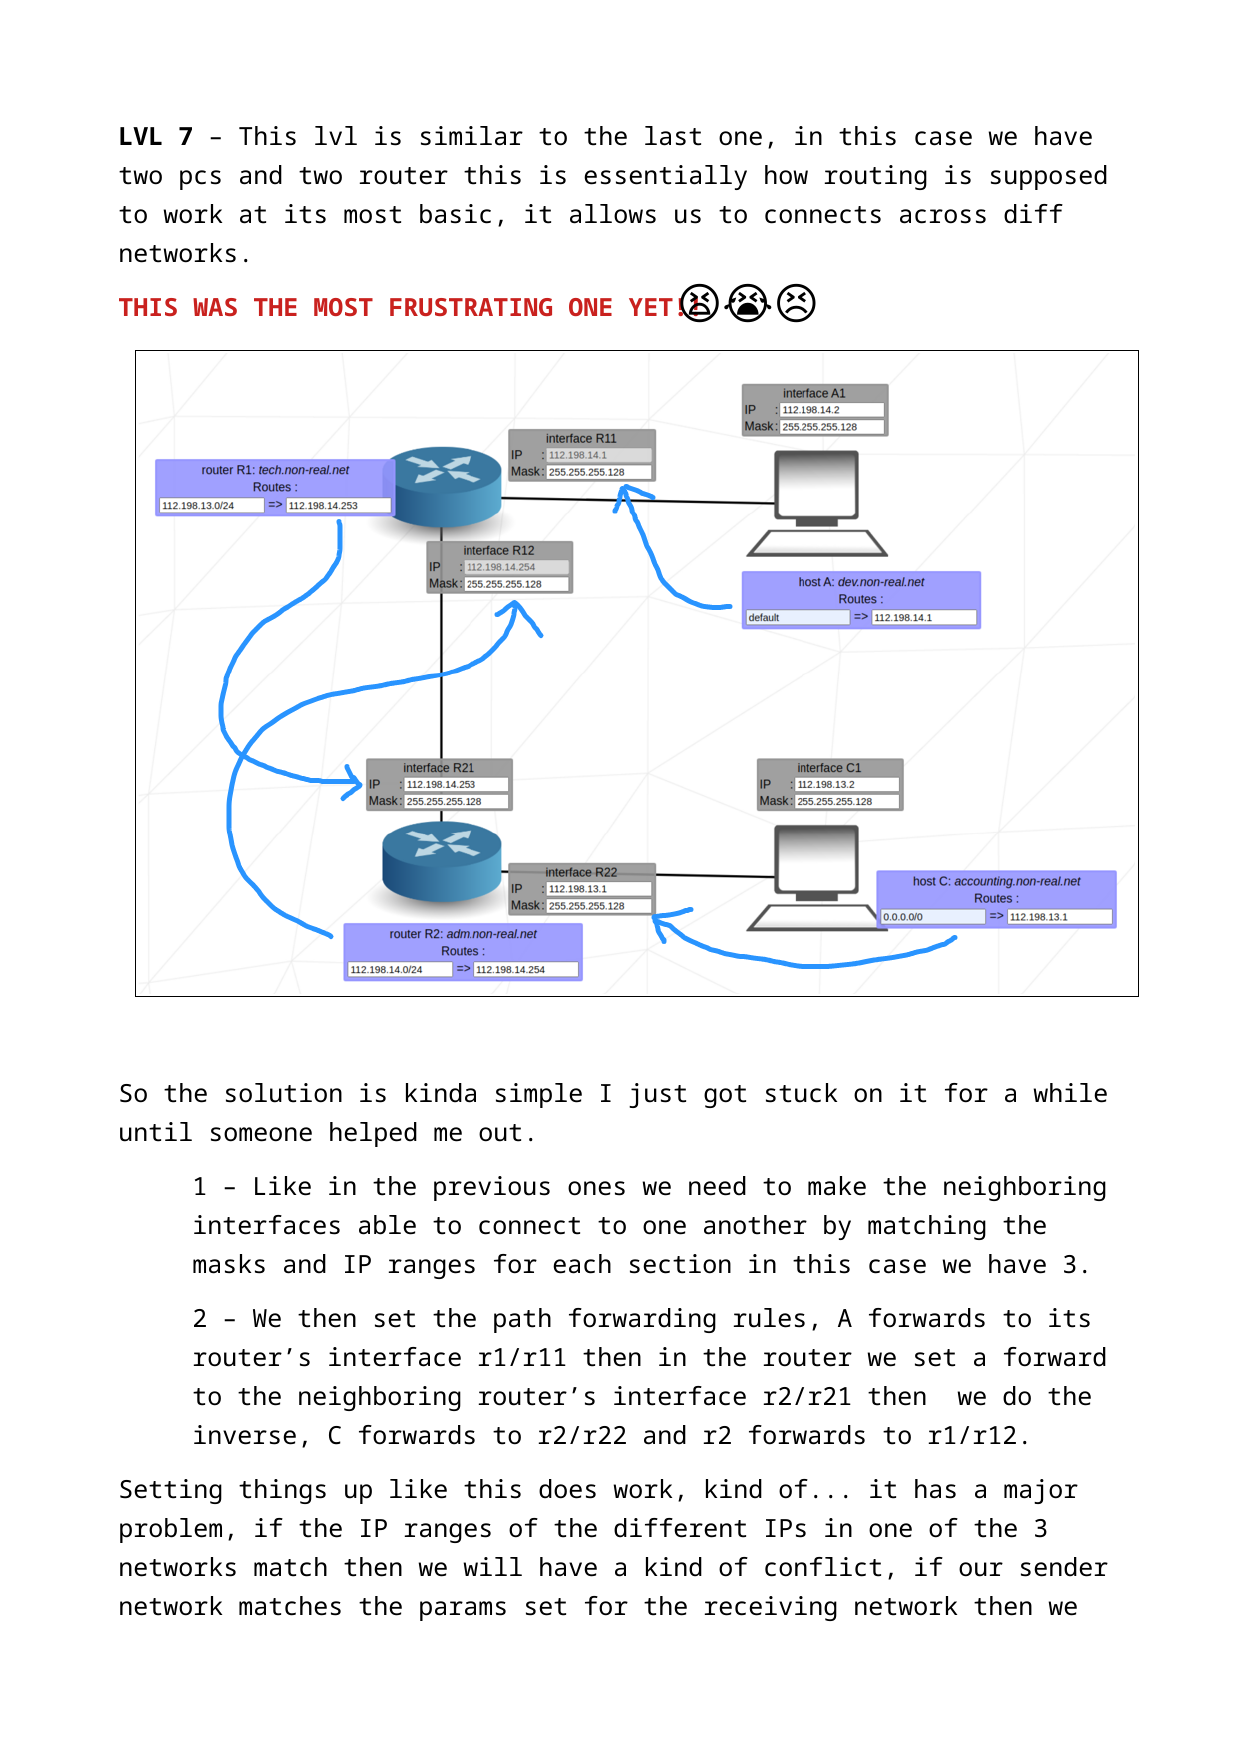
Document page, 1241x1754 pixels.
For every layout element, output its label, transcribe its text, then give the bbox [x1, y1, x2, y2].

picture [138, 353, 1135, 994]
text LVL 7 – This lvl is similar to the last one, in this case we have two pcs and two router this is essentially how routing is supposed to work at its most basic, it allows us to connects across diff networks. [118, 118, 1122, 270]
text 2 – We then set the path forwarding rules, A forwards to its router’s interface r1/r11 then in the router we set a forward to the neighboring router’s interface r2/r21 then we do the inverse, C forwards to r2/r22 and r2 forwards to r1/r12. [192, 1300, 1122, 1452]
text THIS WAS THE MOST FRUSTRATING ONE YET!! [118, 289, 1122, 323]
text So the solution is kinda simple I just got stuck on it for a while until someone helped me out. [118, 1075, 1122, 1148]
text 1 – Like in the previous ones we need to make the neighboring interfaces able to connect to one another by matching the masks and IP ranges for each section in this case we have 3. [192, 1168, 1122, 1281]
text Setting things up like this does work, kind of... it has a major problem, if the IP ranges of the different IPs in one of the 3 networks match then we will have a kind of conflict, if our sender network matches the params set for the receiving network then we [118, 1471, 1122, 1623]
